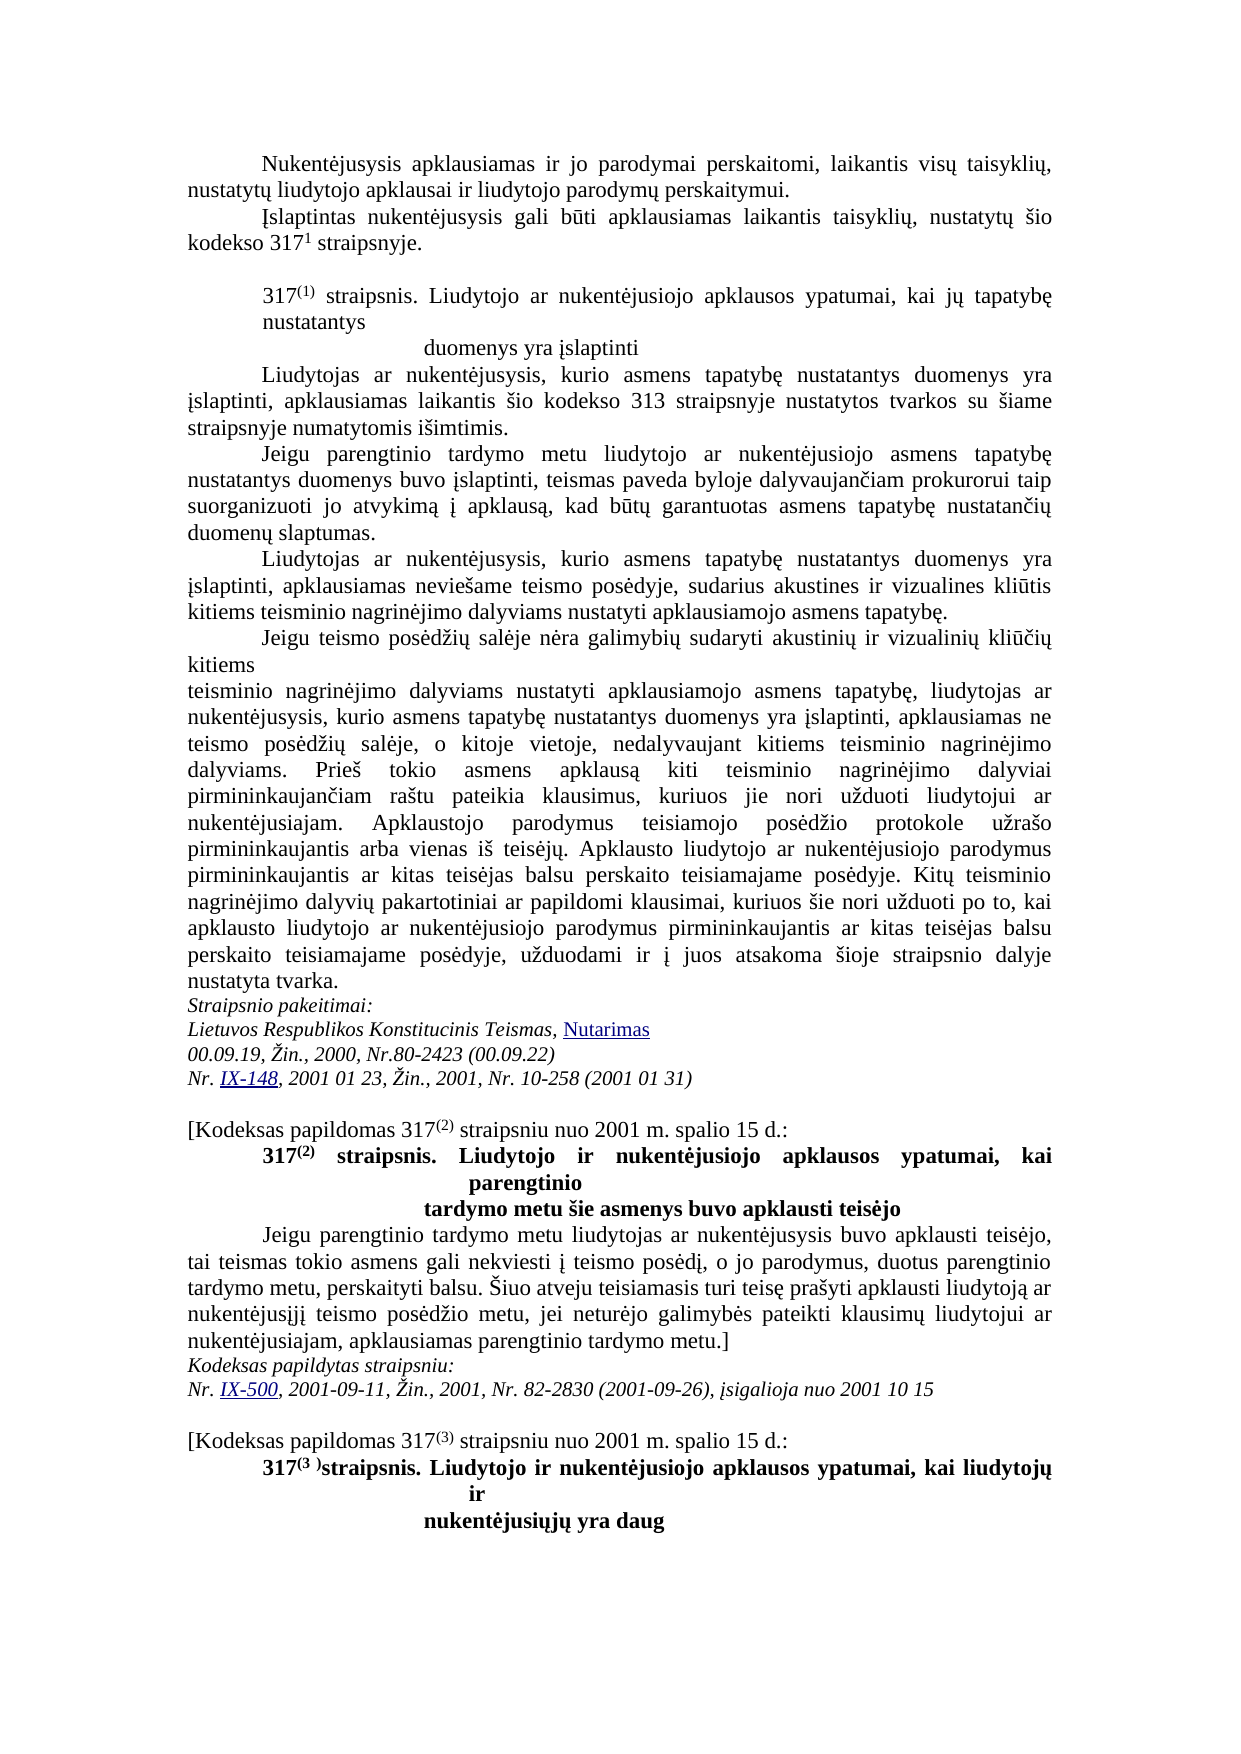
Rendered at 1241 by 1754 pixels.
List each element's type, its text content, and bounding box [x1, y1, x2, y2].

text Nr. IX-500, 2001-09-11, Žin., 2001, Nr. 82-2830 (2001-09-26), įsigalioja nuo 2001 10 15 [187, 1377, 1053, 1401]
text Kodeksas papildytas straipsniu: [187, 1353, 1053, 1377]
text 00.09.19, Žin., 2000, Nr.80-2423 (00.09.22) [187, 1041, 1053, 1066]
text Nr. IX-148, 2001 01 23, Žin., 2001, Nr. 10-258 (2001 01 31) [187, 1066, 1053, 1089]
text 317(3 )straipsnis. Liudytojo ir nukentėjusiojo apklausos ypatumai, kai liudytojų ir [262, 1454, 1053, 1507]
text [Kodeksas papildomas 317(2) straipsniu nuo 2001 m. spalio 15 d.: [187, 1116, 1053, 1142]
text Liudytojas ar nukentėjusysis, kurio asmens tapatybę nustatantys duomenys yra įslaptinti, apklausiamas laikantis šio kodekso 313 straipsnyje nustatytos tvarkos su šiame straipsnyje numatytomis išimtimis. [187, 361, 1053, 440]
text Straipsnio pakeitimai: [187, 993, 1053, 1017]
text tardymo metu šie asmenys buvo apklausti teisėjo [424, 1195, 1053, 1221]
text 317(2) straipsnis. Liudytojo ir nukentėjusiojo apklausos ypatumai, kai parengtinio [262, 1142, 1053, 1195]
text Jeigu teismo posėdžių salėje nėra galimybių sudaryti akustinių ir vizualinių kliūčių kitiems teisminio nagrinėjimo dalyviams nustatyti apklausiamojo asmens tapatybę, liudytojas ar nukentėjusysis, kurio asmens tapatybę nustatantys duomenys yra įslaptinti, apklausiamas ne teismo posėdžių salėje, o kitoje vietoje, nedalyvaujant kitiems teisminio nagrinėjimo dalyviams. Prieš tokio asmens apklausą kiti teisminio nagrinėjimo dalyviai pirmininkaujančiam raštu pateikia klausimus, kuriuos jie nori užduoti liudytojui ar nukentėjusiajam. Apklaustojo parodymus teisiamojo posėdžio protokole užrašo pirmininkaujantis arba vienas iš teisėjų. Apklausto liudytojo ar nukentėjusiojo parodymus pirmininkaujantis ar kitas teisėjas balsu perskaito teisiamajame posėdyje. Kitų teisminio nagrinėjimo dalyvių pakartotiniai ar papildomi klausimai, kuriuos šie nori užduoti po to, kai apklausto liudytojo ar nukentėjusiojo parodymus pirmininkaujantis ar kitas teisėjas balsu perskaito teisiamajame posėdyje, užduodami ir į juos atsakoma šioje straipsnio dalyje nustatyta tvarka. [187, 624, 1053, 993]
text Liudytojas ar nukentėjusysis, kurio asmens tapatybę nustatantys duomenys yra įslaptinti, apklausiamas neviešame teismo posėdyje, sudarius akustines ir vizualines kliūtis kitiems teisminio nagrinėjimo dalyviams nustatyti apklausiamojo asmens tapatybę. [187, 545, 1053, 624]
text Jeigu parengtinio tardymo metu liudytojas ar nukentėjusysis buvo apklausti teisėjo, tai teismas tokio asmens gali nekviesti į teismo posėdį, o jo parodymus, duotus parengtinio tardymo metu, perskaityti balsu. Šiuo atveju teisiamasis turi teisę prašyti apklausti liudytoją ar nukentėjusįjį teismo posėdžio metu, jei neturėjo galimybės pateikti klausimų liudytojui ar nukentėjusiajam, apklausiamas parengtinio tardymo metu.] [187, 1221, 1053, 1353]
text nukentėjusiųjų yra daug [424, 1507, 1053, 1533]
text [Kodeksas papildomas 317(3) straipsniu nuo 2001 m. spalio 15 d.: [187, 1428, 1053, 1454]
text 317(1) straipsnis. Liudytojo ar nukentėjusiojo apklausos ypatumai, kai jų tapatybę nustatantys [262, 282, 1053, 334]
text Jeigu parengtinio tardymo metu liudytojo ar nukentėjusiojo asmens tapatybę nustatantys duomenys buvo įslaptinti, teismas paveda byloje dalyvaujančiam prokurorui taip suorganizuoti jo atvykimą į apklausą, kad būtų garantuotas asmens tapatybę nustatančių duomenų slaptumas. [187, 440, 1053, 545]
text Lietuvos Respublikos Konstitucinis Teismas, Nutarimas [187, 1017, 1053, 1041]
text duomenys yra įslaptinti [262, 334, 1053, 361]
text Įslaptintas nukentėjusysis gali būti apklausiamas laikantis taisyklių, nustatytų šio kodekso 3171 straipsnyje. [187, 203, 1053, 255]
text Nukentėjusysis apklausiamas ir jo parodymai perskaitomi, laikantis visų taisyklių, nustatytų liudytojo apklausai ir liudytojo parodymų perskaitymui. [187, 150, 1053, 203]
